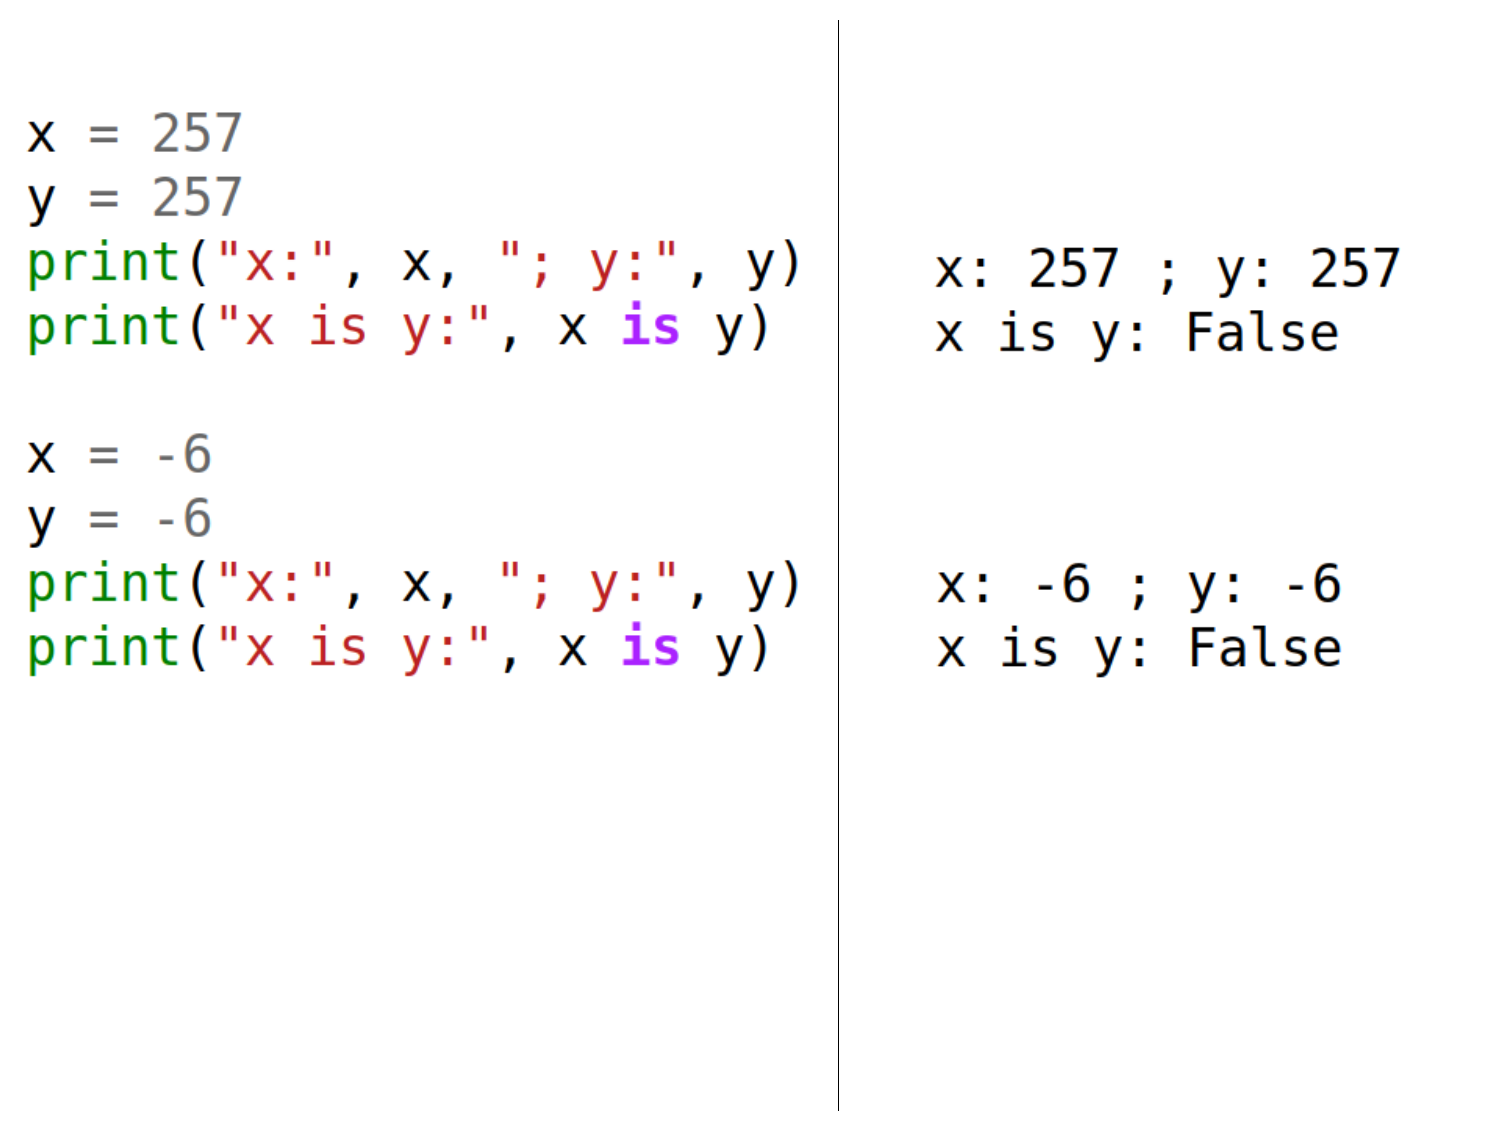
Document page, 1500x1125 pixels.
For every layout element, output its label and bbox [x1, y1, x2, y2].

picture [923, 555, 1418, 690]
picture [13, 94, 815, 692]
picture [921, 234, 1415, 378]
